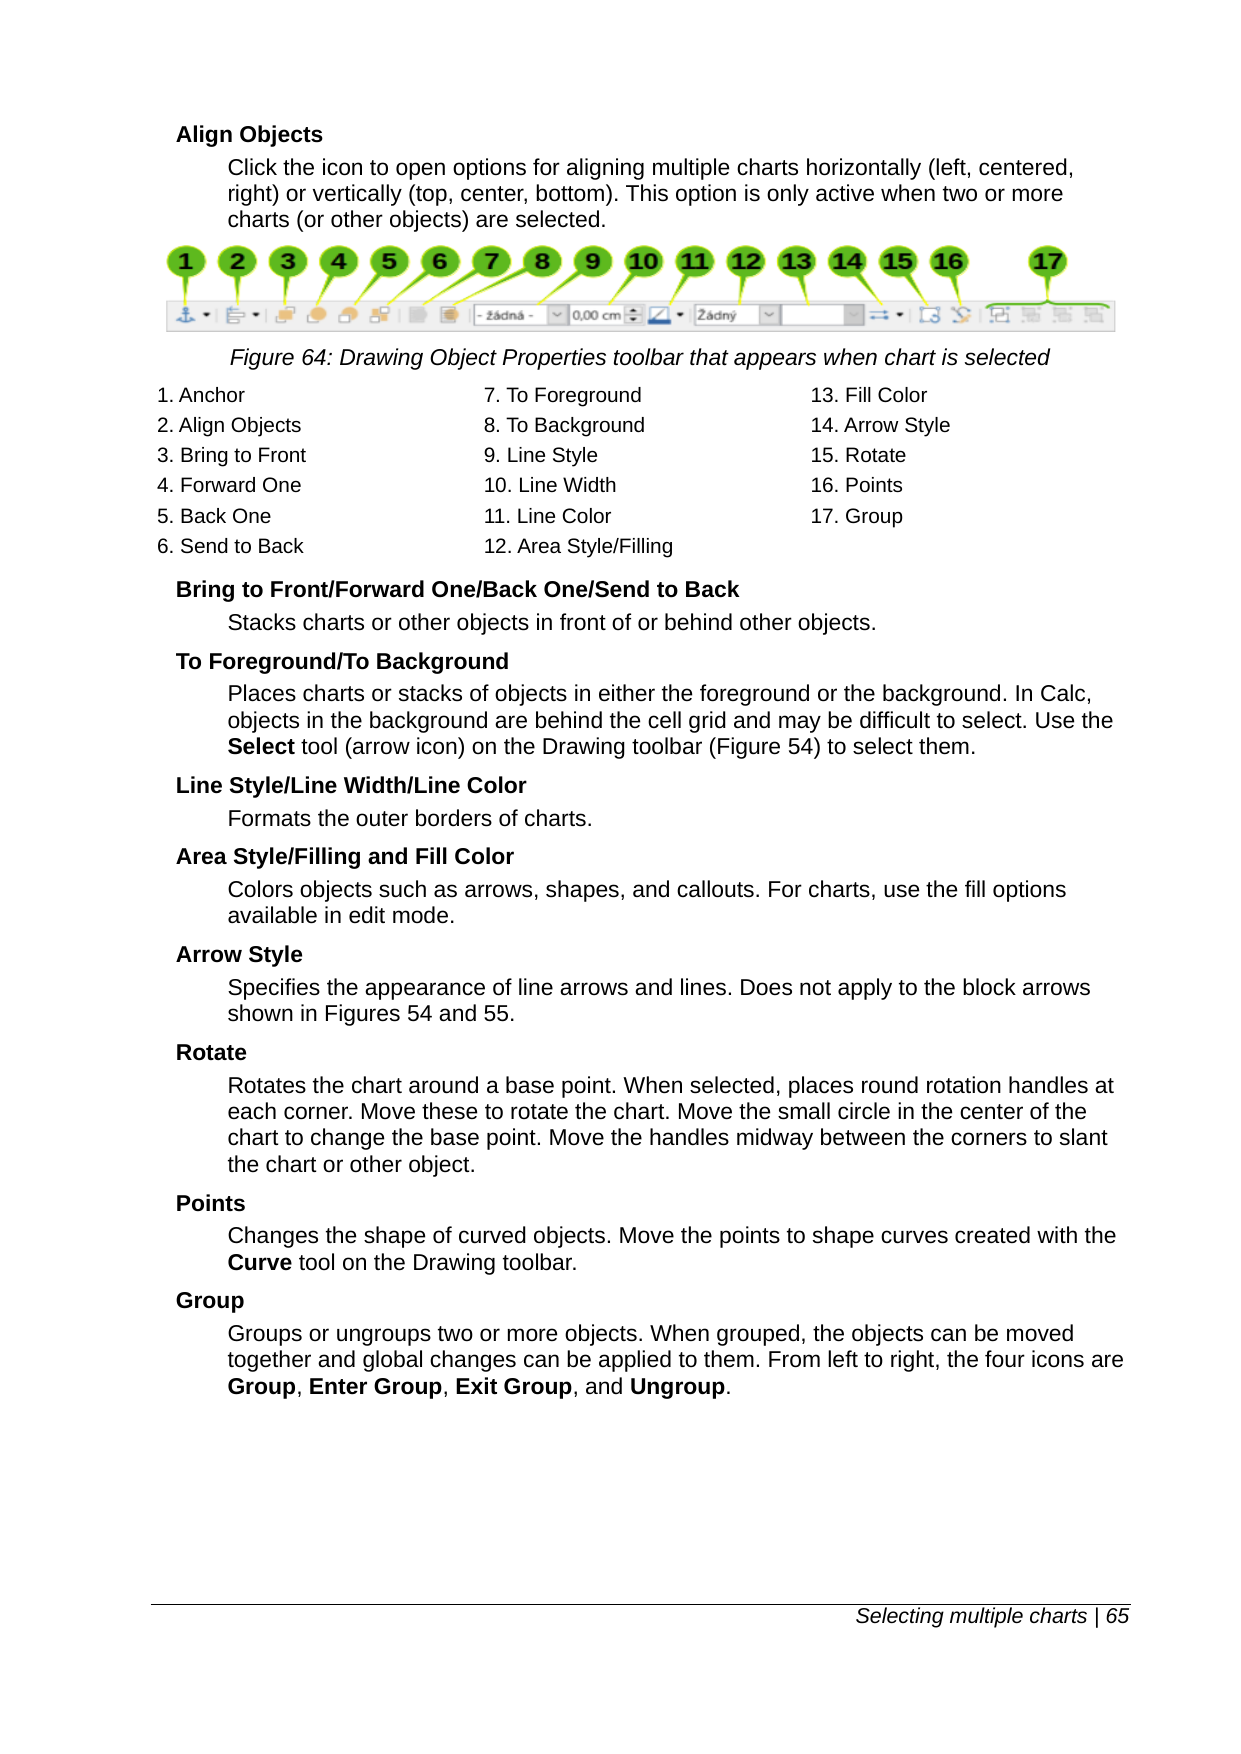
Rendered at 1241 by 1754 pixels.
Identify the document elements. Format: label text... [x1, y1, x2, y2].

text Groups or ungroups two or more objects. When grouped, the objects can be moved together and global changes can be applied to them. From left to right, the four icons are Group, Enter Group, Exit Group, and Ungroup. [227, 1320, 1131, 1399]
table_cell [804, 534, 1131, 564]
text To Foreground/To Background [176, 648, 1131, 674]
table_cell 16. Points [804, 473, 1131, 503]
text Line Style/Line Width/Line Color [176, 772, 1131, 798]
table_cell 3. Bring to Front [151, 443, 477, 473]
table_cell 2. Align Objects [151, 413, 477, 443]
table_cell 12. Area Style/Filling [477, 534, 804, 564]
text Figure 64: Drawing Object Properties toolbar that appears when chart is selected [166, 344, 1115, 370]
table_cell 5. Back One [151, 504, 477, 534]
table_cell 15. Rotate [804, 443, 1131, 473]
text Rotate [176, 1039, 1131, 1065]
table_cell 9. Line Style [477, 443, 804, 473]
text Bring to Front/Forward One/Back One/Send to Back [176, 576, 1131, 603]
text Area Style/Filling and Fill Color [176, 843, 1131, 870]
table_cell 6. Send to Back [151, 534, 477, 564]
text Places charts or stacks of objects in either the foreground or the background. In Calc, objects in the background are behind the cell grid and may be difficult to select. Use the Select tool (arrow icon) on the Drawing toolbar (Figure 54) to select them. [227, 680, 1131, 759]
text Rotates the chart around a base point. When selected, places round rotation handles at each corner. Move these to rotate the chart. Move the small circle in the center of the chart to change the base point. Move the handles midway between the corners to slant the chart or other object. [227, 1072, 1131, 1177]
text Formats the outer borders of charts. [227, 804, 1131, 831]
text Arrow Style [176, 941, 1131, 967]
table_cell 10. Line Width [477, 473, 804, 503]
table_cell 4. Forward One [151, 473, 477, 503]
table_cell 8. To Background [477, 413, 804, 443]
text Changes the shape of curved objects. Move the points to shape curves created with the Curve tool on the Drawing toolbar. [227, 1222, 1131, 1275]
picture [166, 245, 1116, 332]
text Click the icon to open options for aligning multiple charts horizontally (left, centered, right) or vertically (top, center, bottom). This option is only active when two or more charts (or other objects) are selected. [227, 154, 1131, 233]
table_header 13. Fill Color [804, 383, 1131, 413]
table_header 1. Anchor [151, 383, 477, 413]
text Align Objects [176, 121, 1131, 147]
table_header 7. To Foreground [477, 383, 804, 413]
text Group [176, 1287, 1131, 1314]
text Stacks charts or other objects in front of or behind other objects. [227, 609, 1131, 635]
text Specifies the appearance of line arrows and lines. Does not apply to the block arrows shown in Figures 54 and 55. [227, 974, 1131, 1026]
table_cell 14. Arrow Style [804, 413, 1131, 443]
text Points [176, 1189, 1131, 1216]
text Colors objects such as arrows, shapes, and callouts. For charts, use the fill options available in edit mode. [227, 876, 1131, 929]
table_cell 11. Line Color [477, 504, 804, 534]
table_cell 17. Group [804, 504, 1131, 534]
